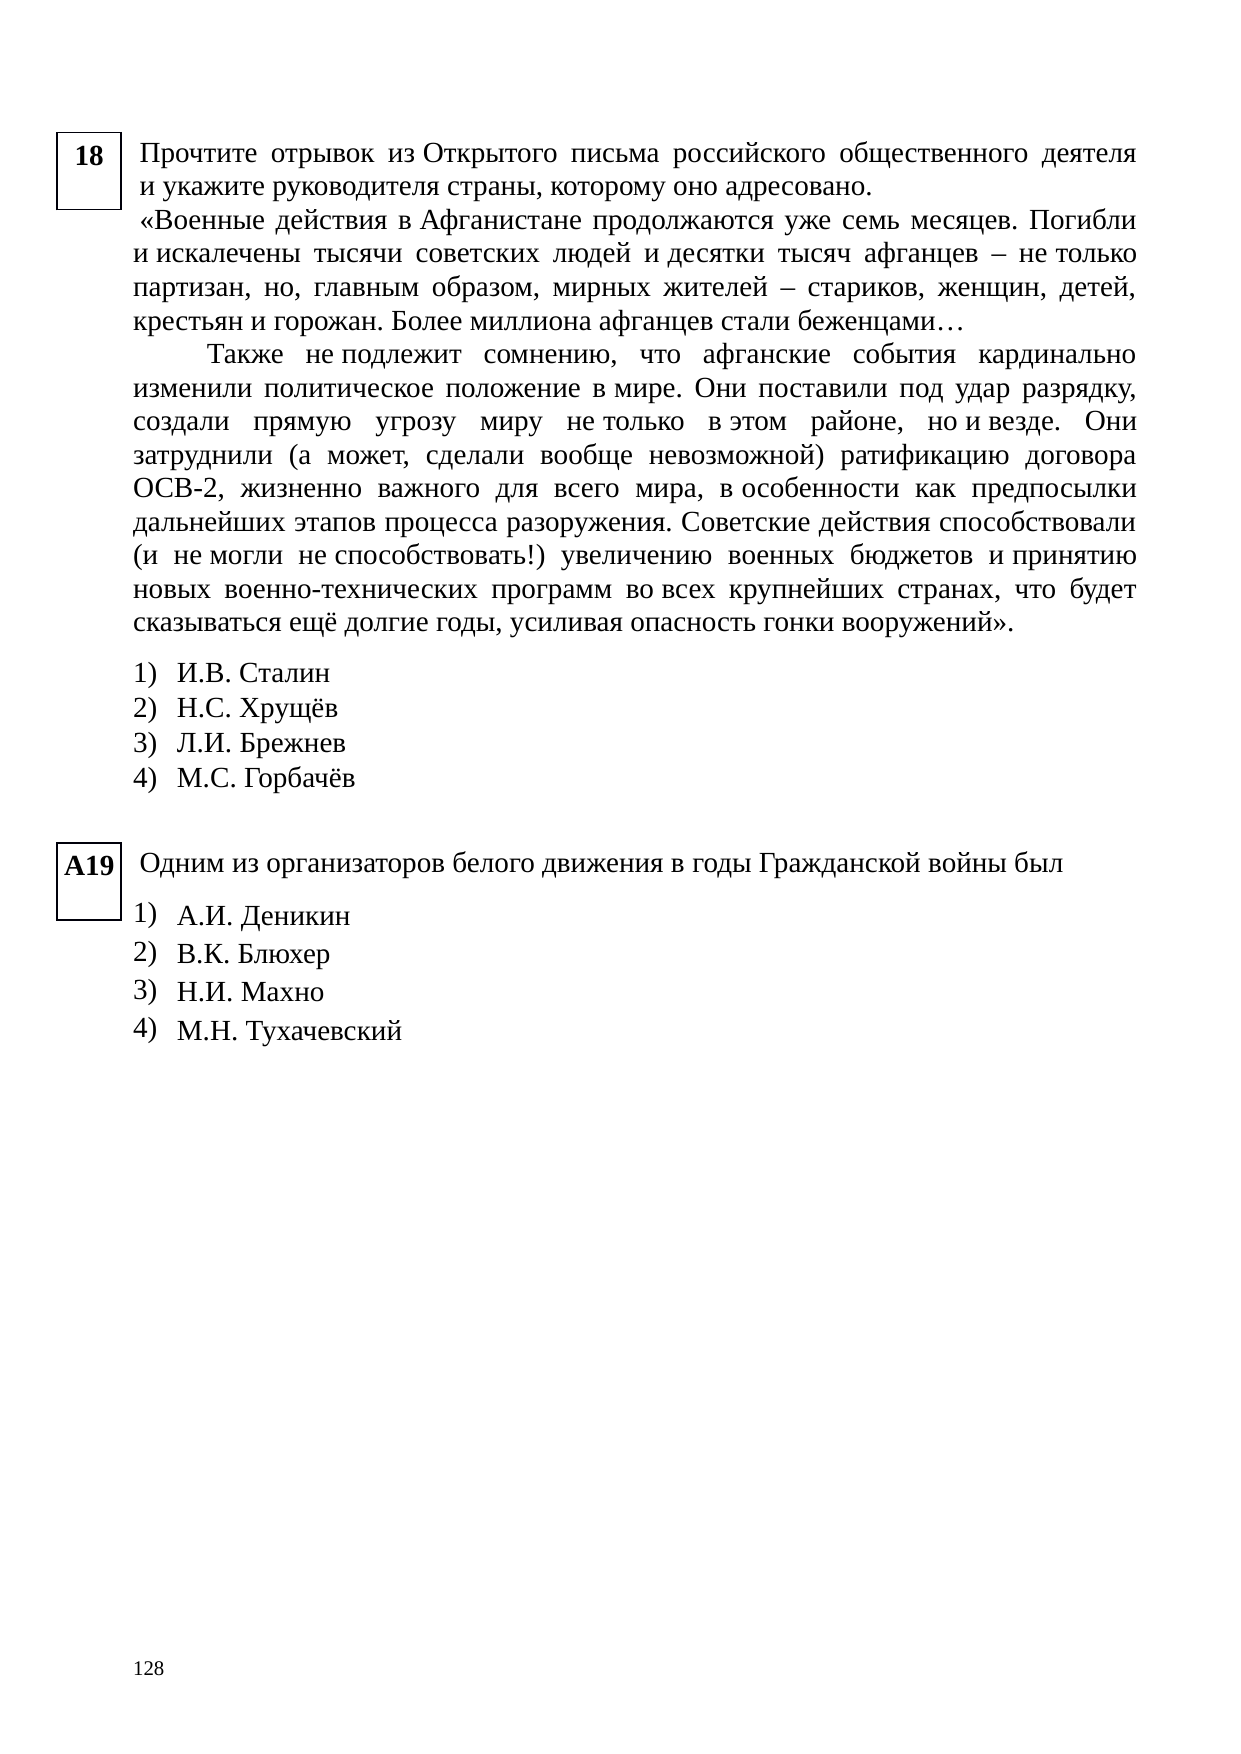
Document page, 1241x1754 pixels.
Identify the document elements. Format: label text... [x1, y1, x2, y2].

table_header И.В. Сталин [177, 655, 1107, 690]
text Также не подлежит сомнению, что афганские события кардинально изменили политическое положение в мире. Они поставили под удар разрядку, создали прямую угрозу миру не только в этом районе, но и везде. Они затруднили (а может, сделали вообще невозможной) ратификацию договора ОСВ-2, жизненно важного для всего мира, в особенности как предпосылки дальнейших этапов процесса разоружения. Советские действия способствовали (и не могли не способствовать!) увеличению военных бюджетов и принятию новых военно-технических программ во всех крупнейших странах, что будет сказываться ещё долгие годы, усиливая опасность гонки вооружений». [133, 336, 1137, 638]
table_cell 2) [133, 934, 177, 972]
table_header А.И. Деникин [177, 895, 1107, 934]
table_cell Н.С. Хрущёв [177, 690, 1107, 725]
text 18 [60, 136, 118, 207]
table_cell М.С. Горбачёв [177, 760, 1107, 795]
text Одним из организаторов белого движения в годы Гражданской войны был [133, 845, 1137, 879]
table_cell 4) [133, 1010, 177, 1049]
table_cell В.К. Блюхер [177, 934, 1107, 972]
table_cell 4) [133, 760, 177, 795]
table_cell 3) [133, 725, 177, 760]
table_cell 2) [133, 690, 177, 725]
table_cell 3) [133, 972, 177, 1010]
text Прочтите отрывок из Открытого письма российского общественного деятеля и укажите руководителя страны, которому оно адресовано. [133, 135, 1137, 202]
table_header 1) [133, 895, 177, 934]
table_header 1) [133, 655, 177, 690]
text A19 [60, 846, 118, 917]
table_cell Н.И. Махно [177, 972, 1107, 1010]
table_cell М.Н. Тухачевский [177, 1010, 1107, 1049]
table_cell Л.И. Брежнев [177, 725, 1107, 760]
text «Военные действия в Афганистане продолжаются уже семь месяцев. Погибли и искалечены тысячи советских людей и десятки тысяч афганцев – не только партизан, но, главным образом, мирных жителей – стариков, женщин, детей, крестьян и горожан. Более миллиона афганцев стали беженцами… [133, 202, 1137, 336]
